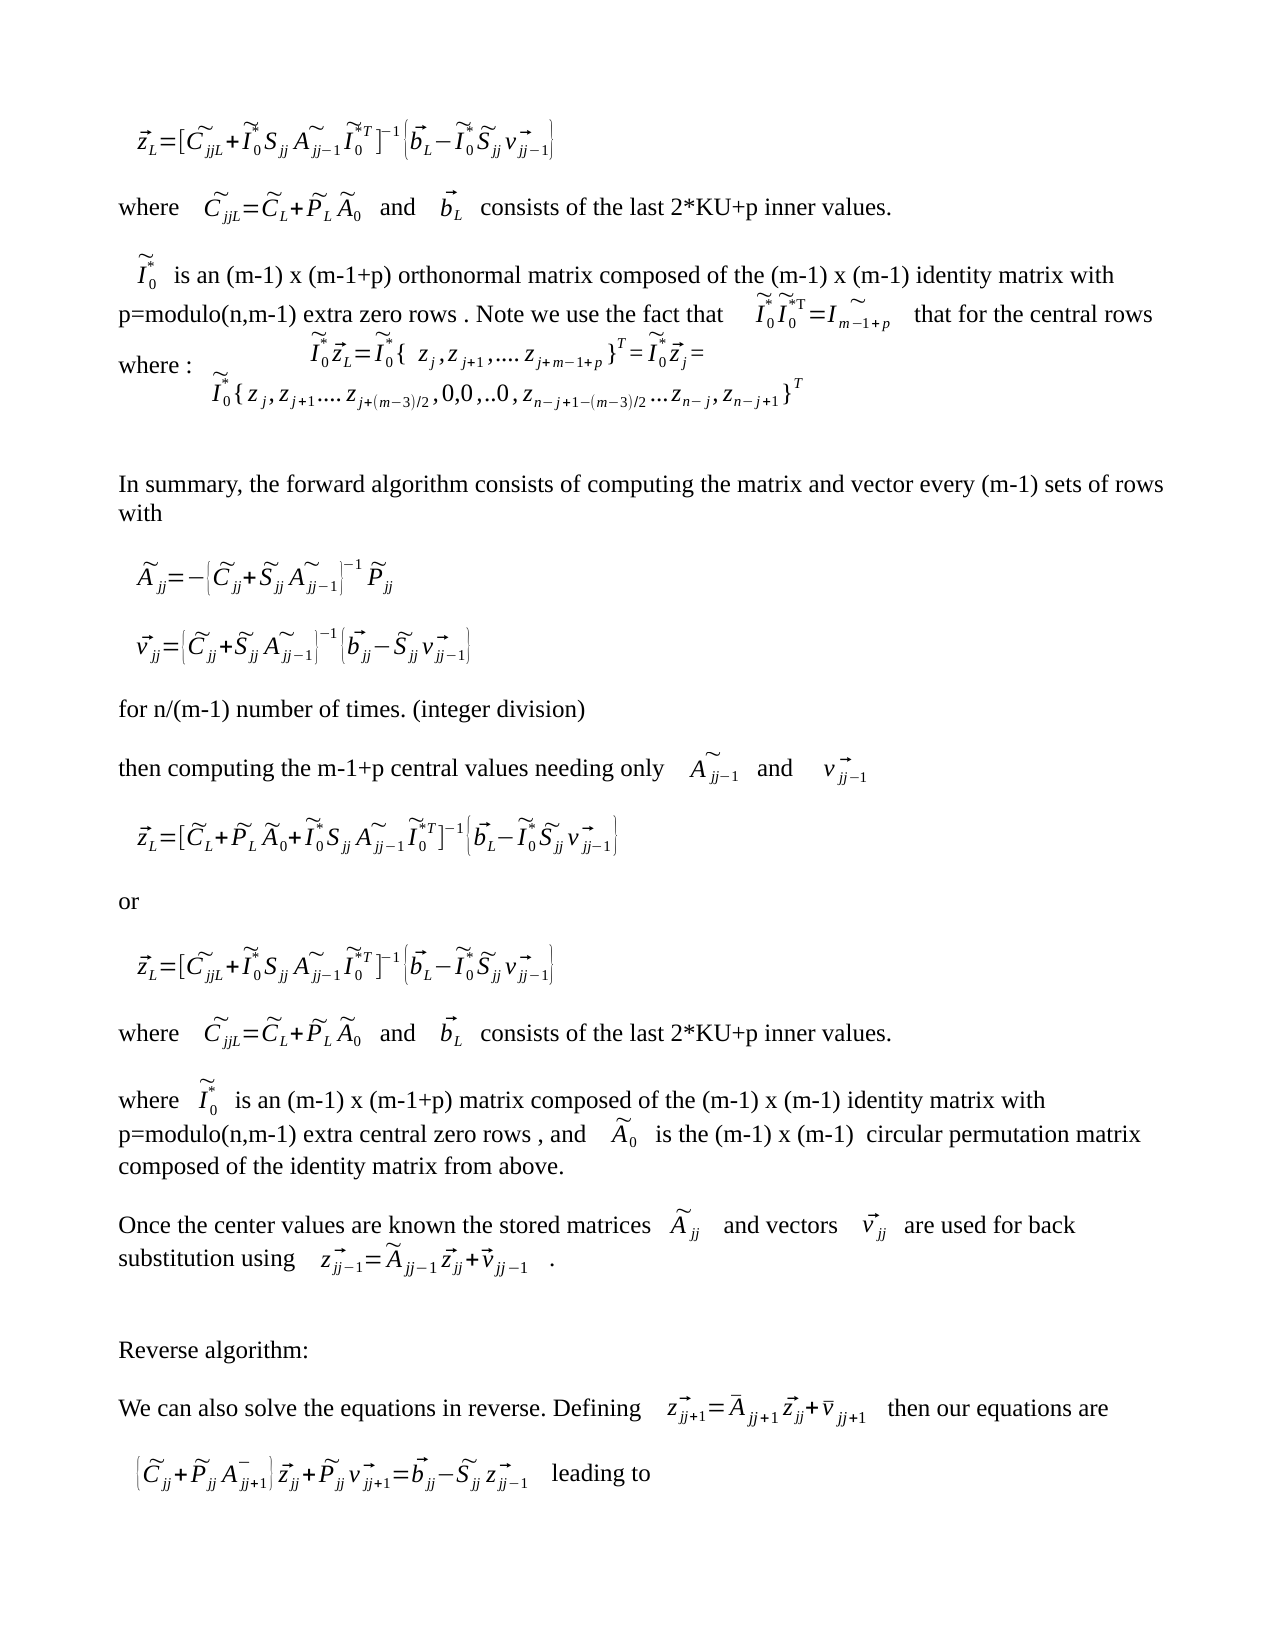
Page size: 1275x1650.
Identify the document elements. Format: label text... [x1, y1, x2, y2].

text where and consists of the last 2*KU+p inner values. [118, 1015, 1187, 1050]
text We can also solve the equations in reverse. Defining then our equations are [118, 1393, 1187, 1427]
text or [118, 886, 1187, 914]
text for n/(m-1) number of times. (integer division) [118, 694, 1187, 723]
text Reverse algorithm: [118, 1335, 1187, 1364]
text Once the center values are known the stored matrices and vectors are used for back substitution using . [118, 1209, 1187, 1278]
text where and consists of the last 2*KU+p inner values. [118, 189, 1187, 225]
text whereis an (m-1) x (m-1+p) matrix composed of the (m-1) x (m-1) identity matrix with p=modulo(n,m-1) extra central zero rows , and is the (m-1) x (m-1) circular permutation matrix composed of the identity matrix from above. [118, 1079, 1187, 1180]
text leading to [118, 1456, 1187, 1493]
text then computing the m-1+p central values needing only and [118, 752, 1187, 786]
text is an (m-1) x (m-1+p) orthonormal matrix composed of the (m-1) x (m-1) identity matrix with p=modulo(n,m-1) extra zero rows . Note we use the fact that that for the central rows where : [118, 254, 1187, 411]
text In summary, the forward algorithm consists of computing the matrix and vector every (m-1) sets of rows with [118, 469, 1187, 526]
